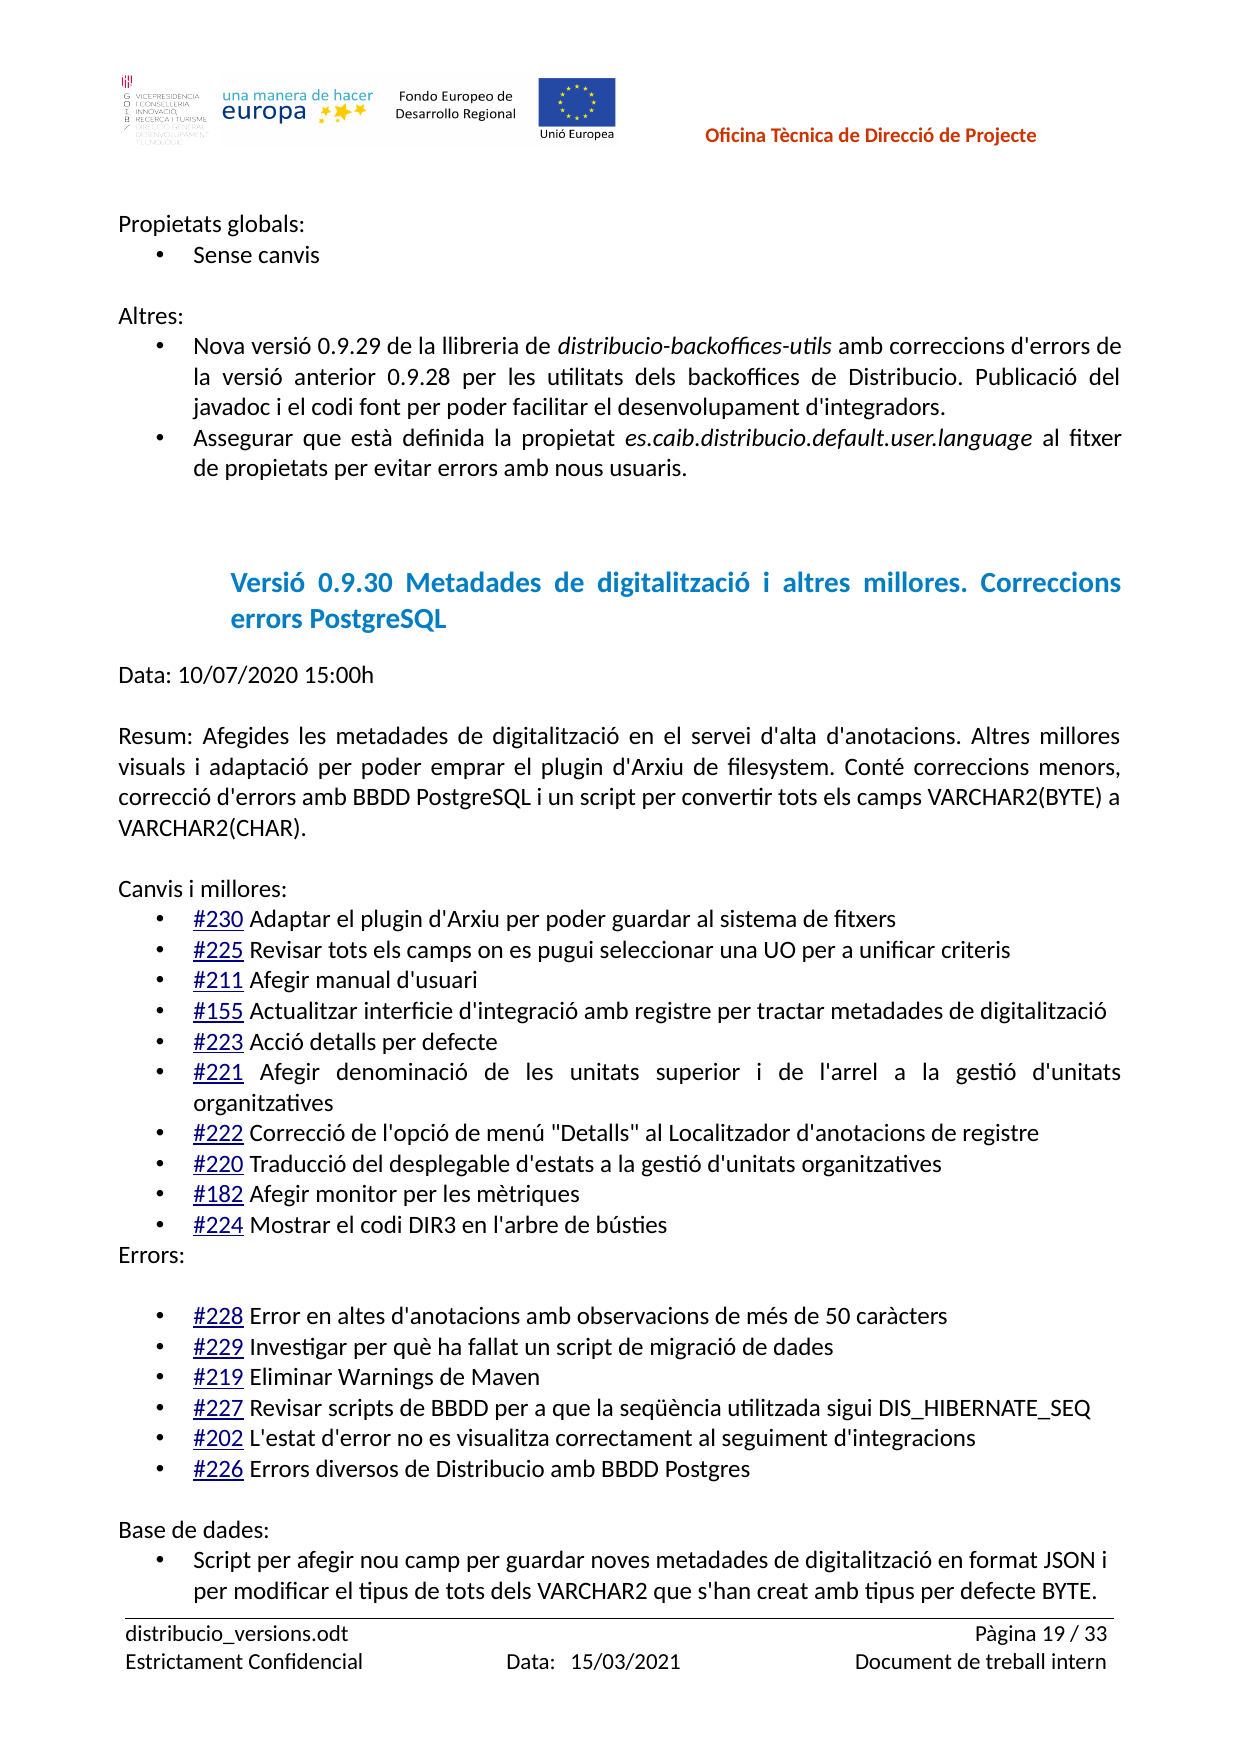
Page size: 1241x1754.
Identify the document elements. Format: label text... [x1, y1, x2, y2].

list #211 Afegir manual d'usuari [156, 965, 1122, 995]
list #230 Adaptar el plugin d'Arxiu per poder guardar al sistema de fitxers [156, 904, 1122, 934]
subtitle Versió 0.9.30 Metadades de digitalització i altres millores. Correccions errors PostgreSQL [153, 564, 1122, 636]
list Script per afegir nou camp per guardar noves metadades de digitalització en format JSON i per modificar el tipus de tots dels VARCHAR2 que s'han creat amb tipus per defecte BYTE. [156, 1544, 1122, 1606]
list #227 Revisar scripts de BBDD per a que la seqüència utilitzada sigui DIS_HIBERNATE_SEQ [156, 1392, 1122, 1422]
picture [118, 73, 213, 147]
text Propietats globals: [118, 208, 1122, 239]
picture [219, 73, 621, 147]
list #219 Eliminar Warnings de Maven [156, 1361, 1122, 1392]
list #223 Acció detalls per defecte [156, 1026, 1122, 1056]
list #225 Revisar tots els camps on es pugui seleccionar una UO per a unificar criteris [156, 934, 1122, 965]
text Base de dades: [118, 1514, 1122, 1544]
text Data: 10/07/2020 15:00h [118, 659, 1122, 690]
text Canvis i millores: [118, 873, 1122, 904]
list #155 Actualitzar interficie d'integració amb registre per tractar metadades de digitalització [156, 995, 1122, 1026]
list #222 Correcció de l'opció de menú "Detalls" al Localitzador d'anotacions de registre [156, 1117, 1122, 1148]
list #220 Traducció del desplegable d'estats a la gestió d'unitats organitzatives [156, 1148, 1122, 1178]
list #182 Afegir monitor per les mètriques [156, 1178, 1122, 1209]
list Sense canvis [156, 239, 1122, 269]
list Assegurar que està definida la propietat es.caib.distribucio.default.user.language al fitxer de propietats per evitar errors amb nous usuaris. [156, 422, 1122, 483]
text Resum: Afegides les metadades de digitalització en el servei d'alta d'anotacions. Altres millores visuals i adaptació per poder emprar el plugin d'Arxiu de filesystem. Conté correccions menors, correcció d'errors amb BBDD PostgreSQL i un script per convertir tots els camps VARCHAR2(BYTE) a VARCHAR2(CHAR). [118, 721, 1122, 843]
list #224 Mostrar el codi DIR3 en l'arbre de bústies [156, 1209, 1122, 1239]
list #202 L'estat d'error no es visualitza correctament al seguiment d'integracions [156, 1422, 1122, 1453]
list #228 Error en altes d'anotacions amb observacions de més de 50 caràcters [156, 1300, 1122, 1331]
text Errors: [118, 1239, 1122, 1270]
list Nova versió 0.9.29 de la llibreria de distribucio-backoffices-utils amb correccions d'errors de la versió anterior 0.9.28 per les utilitats dels backoffices de Distribucio. Publicació del javadoc i el codi font per poder facilitar el desenvolupament d'integradors. [156, 330, 1122, 422]
list #229 Investigar per què ha fallat un script de migració de dades [156, 1331, 1122, 1361]
list #226 Errors diversos de Distribucio amb BBDD Postgres [156, 1453, 1122, 1483]
list #221 Afegir denominació de les unitats superior i de l'arrel a la gestió d'unitats organitzatives [156, 1056, 1122, 1117]
text Altres: [118, 300, 1122, 330]
